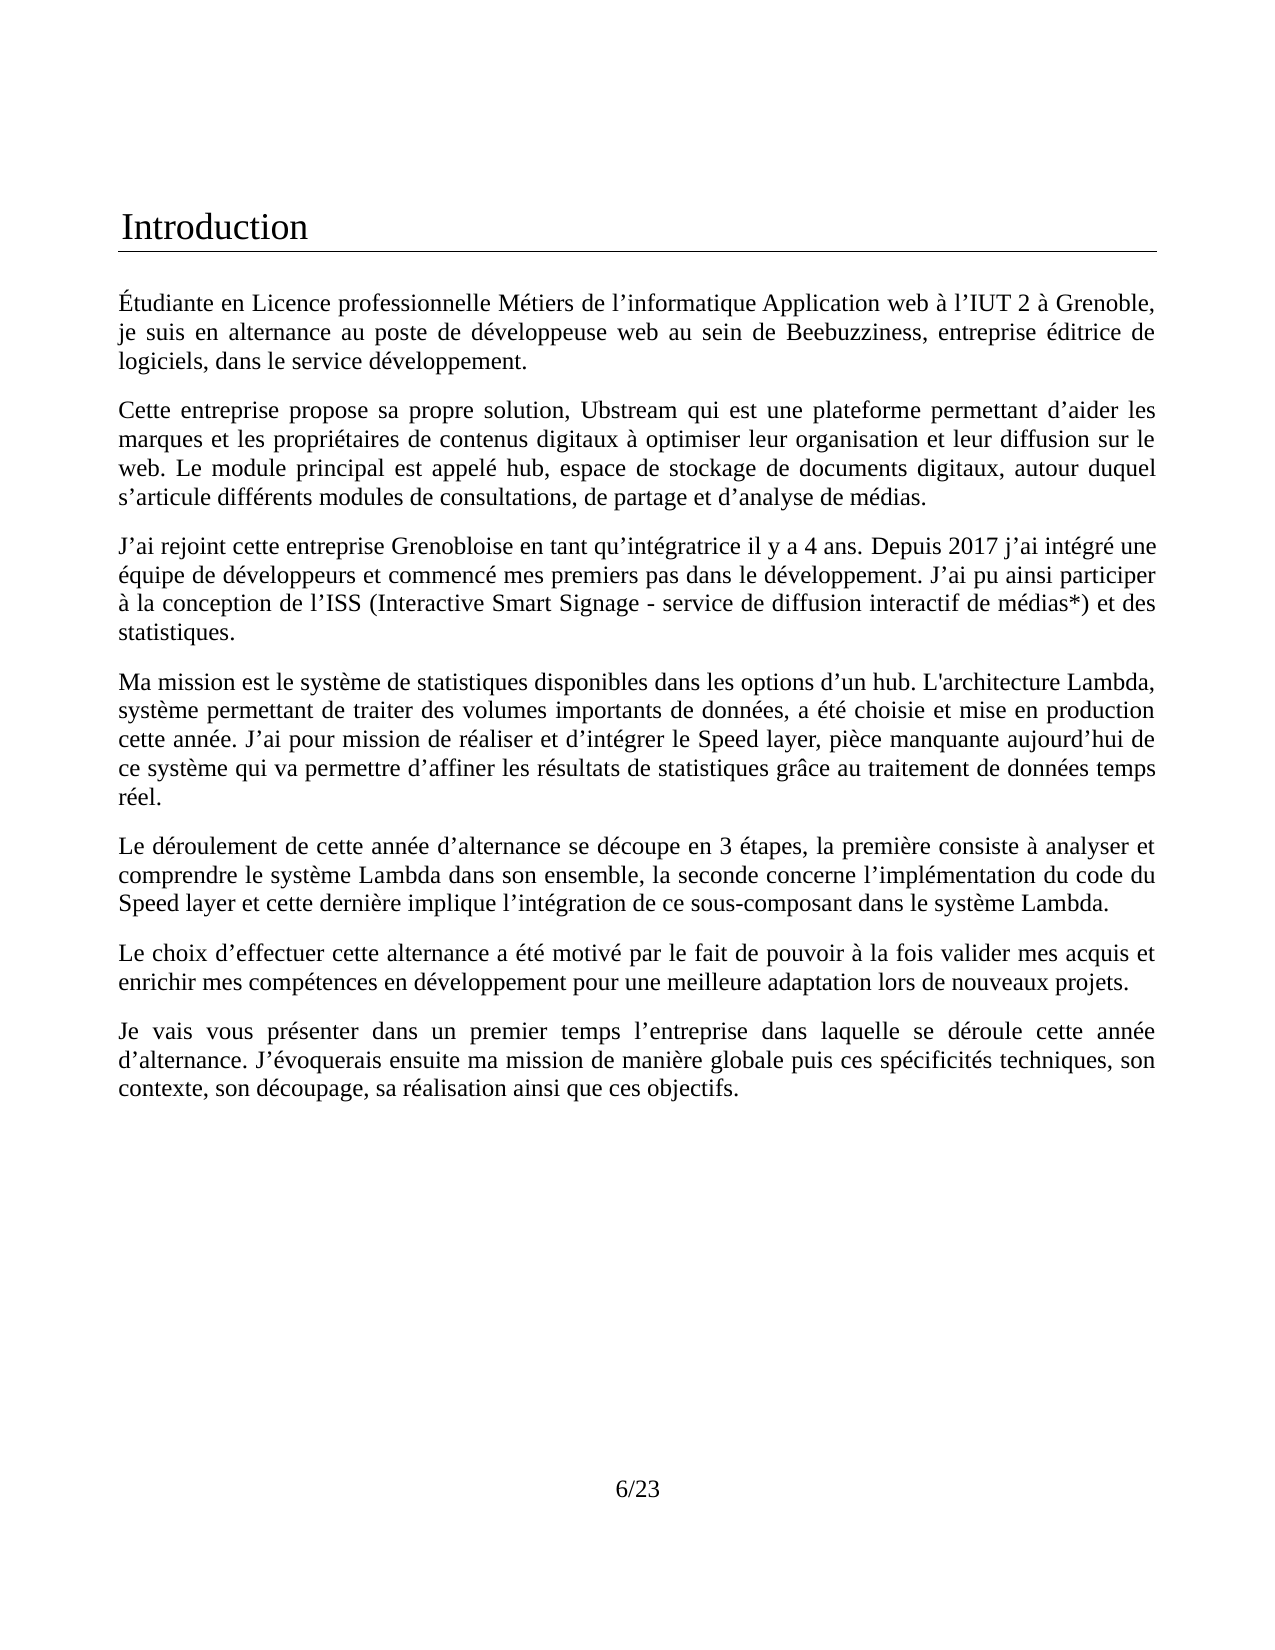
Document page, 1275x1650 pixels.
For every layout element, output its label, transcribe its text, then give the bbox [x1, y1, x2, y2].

text Ma mission est le système de statistiques disponibles dans les options d’un hub. L'architecture Lambda, système permettant de traiter des volumes importants de données, a été choisie et mise en production cette année. J’ai pour mission de réaliser et d’intégrer le Speed layer, pièce manquante aujourd’hui de ce système qui va permettre d’affiner les résultats de statistiques grâce au traitement de données temps réel. [118, 667, 1157, 810]
text Le choix d’effectuer cette alternance a été motivé par le fait de pouvoir à la fois valider mes acquis et enrichir mes compétences en développement pour une meilleure adaptation lors de nouveaux projets. [118, 938, 1157, 995]
subtitle Introduction [118, 201, 1157, 251]
text Le déroulement de cette année d’alternance se découpe en 3 étapes, la première consiste à analyser et comprendre le système Lambda dans son ensemble, la seconde concerne l’implémentation du code du Speed layer et cette dernière implique l’intégration de ce sous-composant dans le système Lambda. [118, 831, 1157, 917]
text J’ai rejoint cette entreprise Grenobloise en tant qu’intégratrice il y a 4 ans. Depuis 2017 j’ai intégré une équipe de développeurs et commencé mes premiers pas dans le développement. J’ai pu ainsi participer à la conception de l’ISS (Interactive Smart Signage - service de diffusion interactif de médias*) et des statistiques. [118, 531, 1157, 646]
text Je vais vous présenter dans un premier temps l’entreprise dans laquelle se déroule cette année d’alternance. J’évoquerais ensuite ma mission de manière globale puis ces spécificités techniques, son contexte, son découpage, sa réalisation ainsi que ces objectifs. [118, 1016, 1157, 1102]
text Étudiante en Licence professionnelle Métiers de l’informatique Application web à l’IUT 2 à Grenoble, je suis en alternance au poste de développeuse web au sein de Beebuzziness, entreprise éditrice de logiciels, dans le service développement. [118, 288, 1157, 375]
text Cette entreprise propose sa propre solution, Ubstream qui est une plateforme permettant d’aider les marques et les propriétaires de contenus digitaux à optimiser leur organisation et leur diffusion sur le web. Le module principal est appelé hub, espace de stockage de documents digitaux, autour duquel s’articule différents modules de consultations, de partage et d’analyse de médias. [118, 395, 1157, 510]
